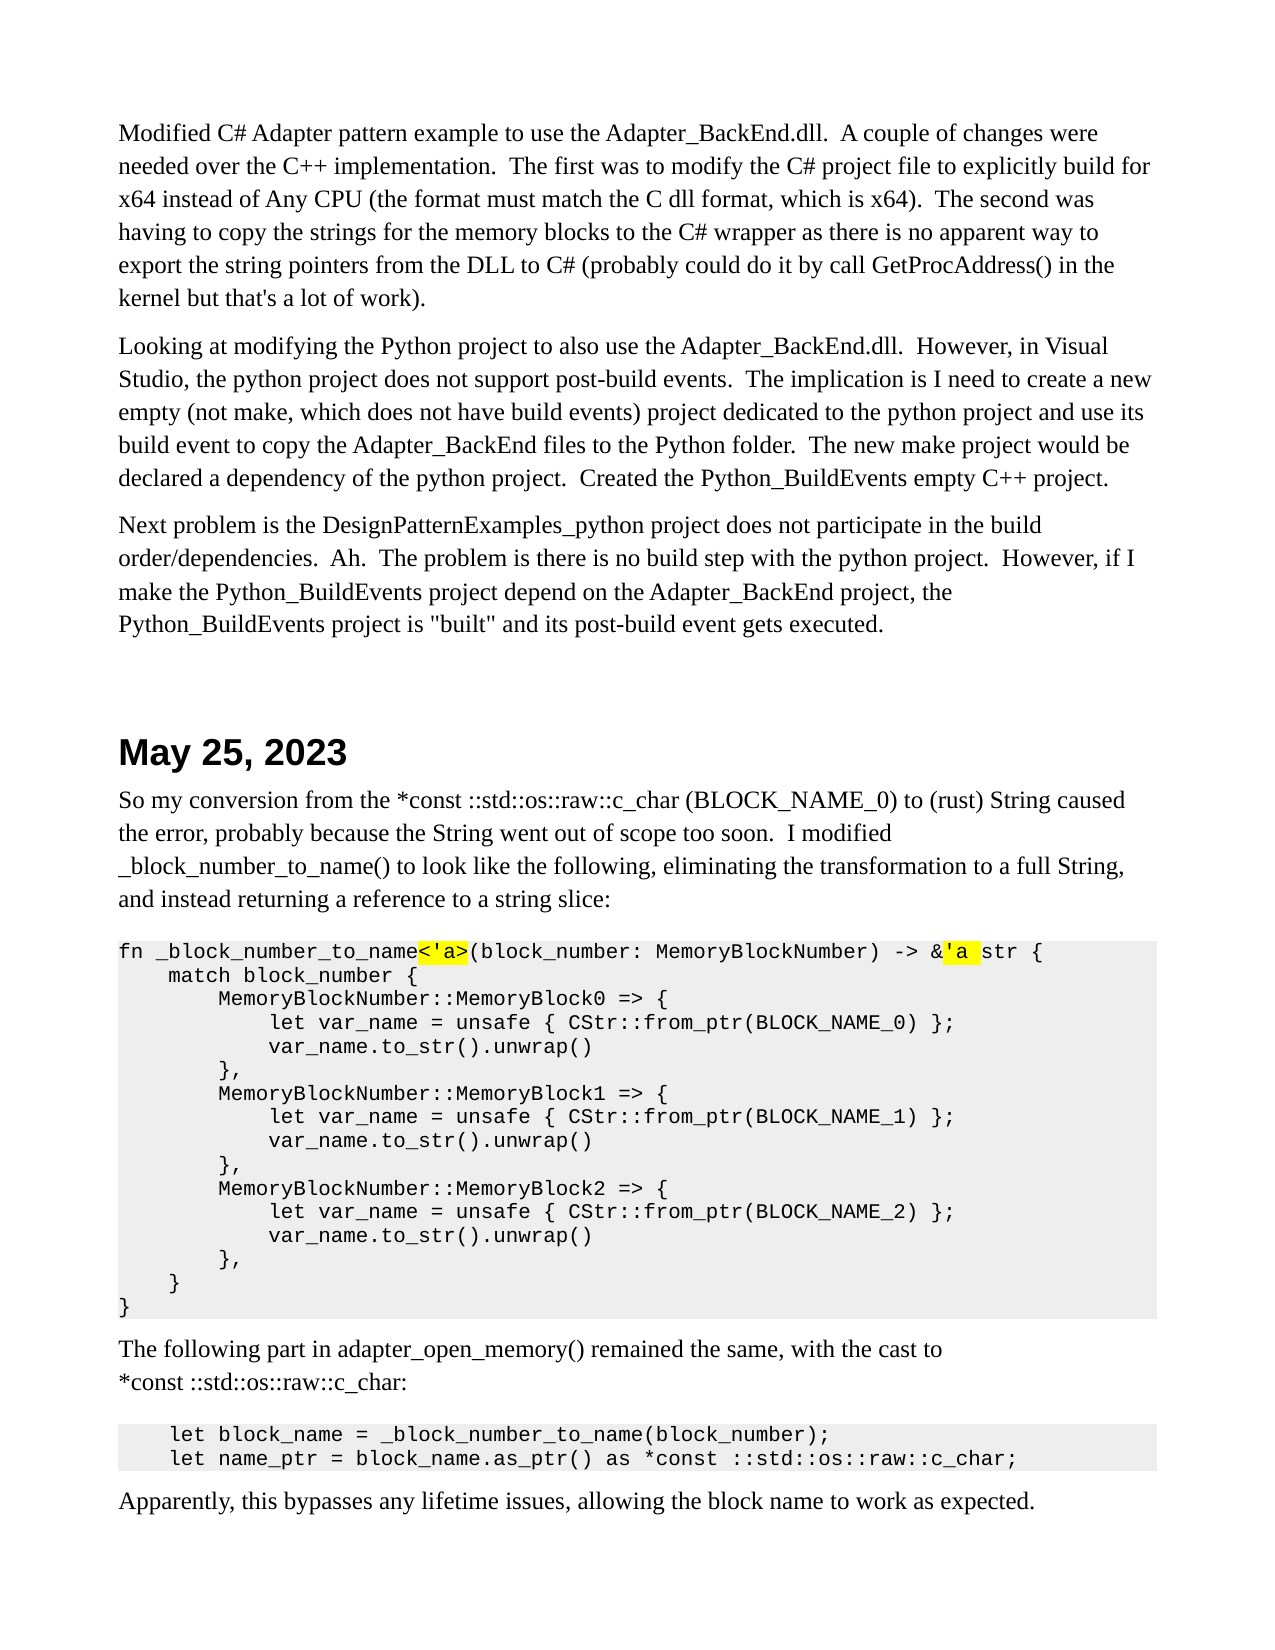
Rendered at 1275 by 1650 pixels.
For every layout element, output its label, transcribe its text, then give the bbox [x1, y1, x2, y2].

text let var_name = unsafe { CStr::from_ptr(BLOCK_NAME_1) }; [118, 1107, 1157, 1130]
text var_name.to_str().unwrap() [118, 1130, 1157, 1154]
text Next problem is the DesignPatternExamples_python project does not participate in the build order/dependencies. Ah. The problem is there is no build step with the python project. However, if I make the Python_BuildEvents project depend on the Adapter_BackEnd project, the Python_BuildEvents project is "built" and its post-build event gets executed. [118, 511, 1157, 638]
text Apparently, this bypasses any lifetime issues, allowing the block name to work as expected. [118, 1486, 1157, 1515]
text } [118, 1272, 1157, 1296]
text }, [118, 1154, 1157, 1177]
text MemoryBlockNumber::MemoryBlock1 => { [118, 1083, 1157, 1107]
text So my conversion from the *const ::std::os::raw::c_char (BLOCK_NAME_0) to (rust) String caused the error, probably because the String went out of scope too soon. I modified _block_number_to_name() to look like the following, eliminating the transformation to a full String, and instead returning a reference to a string slice: [118, 785, 1157, 913]
text The following part in adapter_open_memory() remained the same, with the cast to *const ::std::os::raw::c_char: [118, 1334, 1157, 1396]
text var_name.to_str().unwrap() [118, 1036, 1157, 1059]
text let var_name = unsafe { CStr::from_ptr(BLOCK_NAME_2) }; [118, 1201, 1157, 1225]
text Looking at modifying the Python project to also use the Adapter_BackEnd.dll. However, in Visual Studio, the python project does not support post-build events. The implication is I need to create a new empty (not make, which does not have build events) project dedicated to the python project and use its build event to copy the Adapter_BackEnd files to the Python folder. The new make project would be declared a dependency of the python project. Created the Python_BuildEvents empty C++ project. [118, 331, 1157, 492]
subtitle May 25, 2023 [118, 730, 1157, 773]
text } [118, 1296, 1157, 1319]
text var_name.to_str().unwrap() [118, 1225, 1157, 1248]
text }, [118, 1059, 1157, 1083]
text MemoryBlockNumber::MemoryBlock0 => { [118, 988, 1157, 1012]
text let var_name = unsafe { CStr::from_ptr(BLOCK_NAME_0) }; [118, 1012, 1157, 1036]
text match block_number { [118, 965, 1157, 988]
text fn _block_number_to_name<'a>(block_number: MemoryBlockNumber) -> &'a str { [118, 941, 1157, 965]
text MemoryBlockNumber::MemoryBlock2 => { [118, 1177, 1157, 1201]
text }, [118, 1248, 1157, 1272]
text Modified C# Adapter pattern example to use the Adapter_BackEnd.dll. A couple of changes were needed over the C++ implementation. The first was to modify the C# project file to explicitly build for x64 instead of Any CPU (the format must match the C dll format, which is x64). The second was having to copy the strings for the memory blocks to the C# wrapper as there is no apparent way to export the string pointers from the DLL to C# (probably could do it by call GetProcAddress() in the kernel but that's a lot of work). [118, 118, 1157, 312]
text let block_name = _block_number_to_name(block_number); [118, 1424, 1157, 1448]
text let name_ptr = block_name.as_ptr() as *const ::std::os::raw::c_char; [118, 1448, 1157, 1471]
